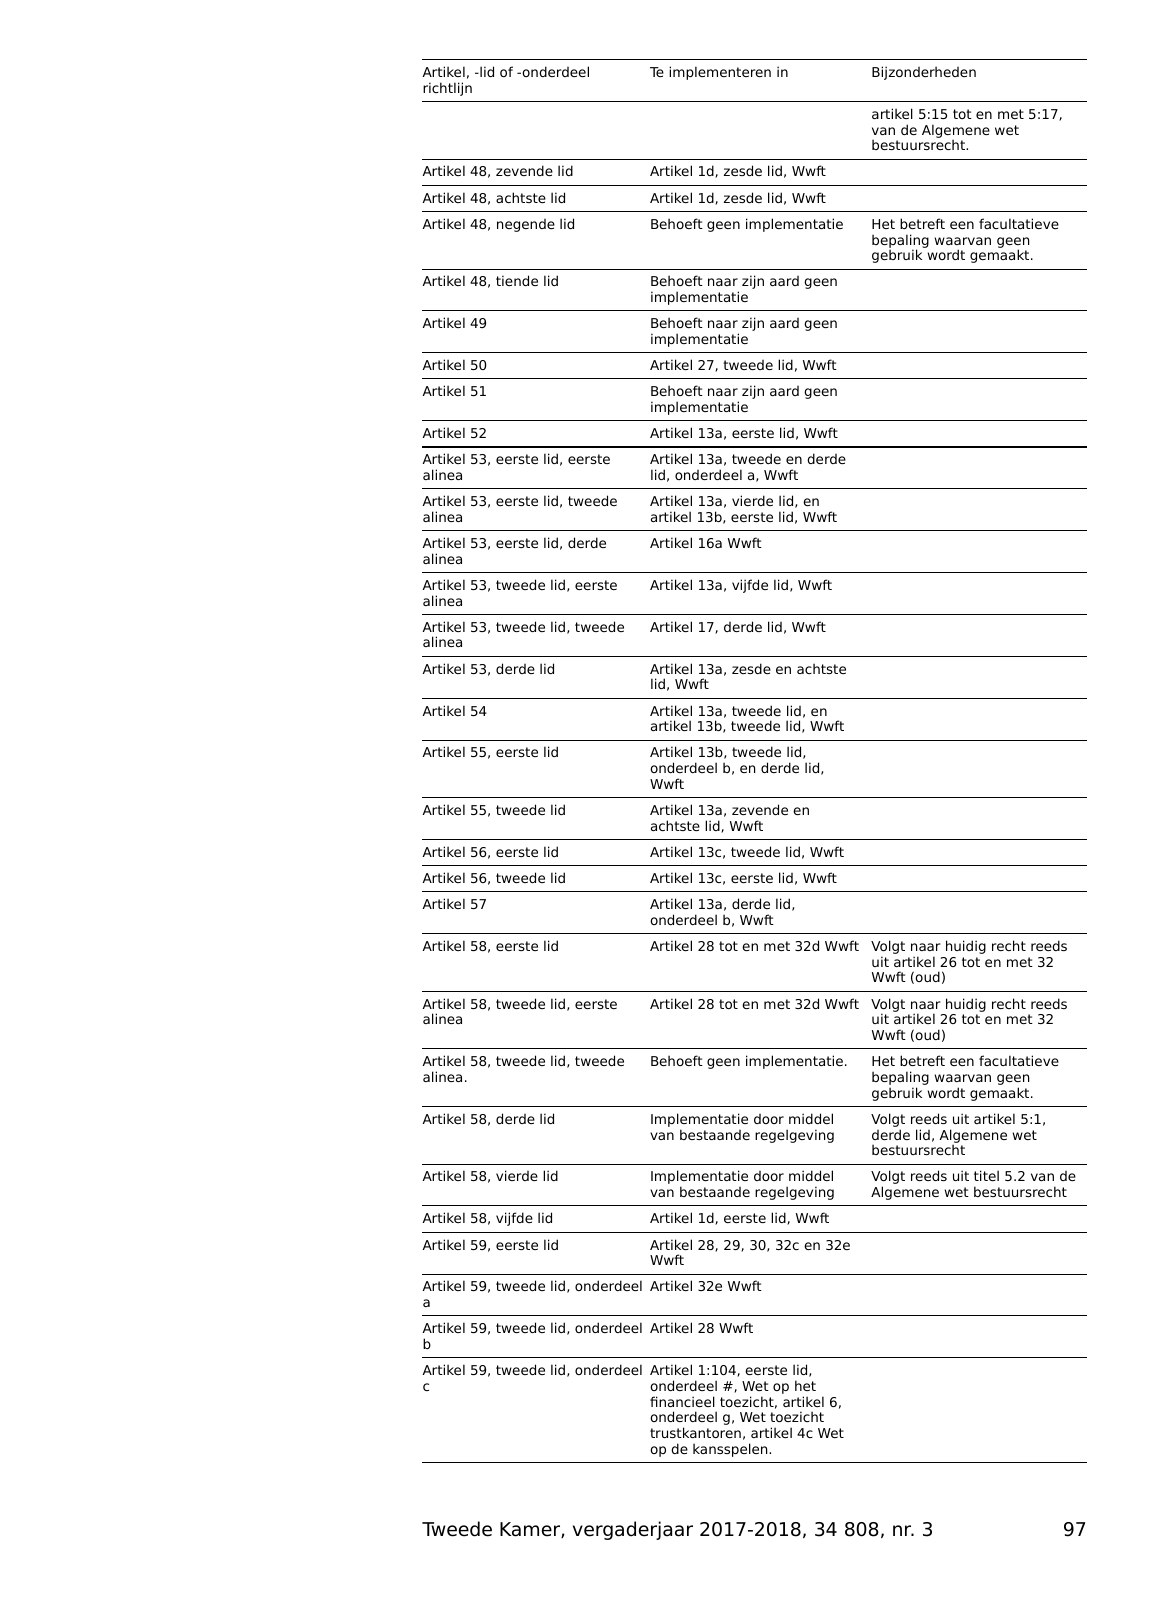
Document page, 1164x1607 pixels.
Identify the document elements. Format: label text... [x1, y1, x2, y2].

table_cell Artikel 1d, eerste lid, Wwft [644, 1206, 865, 1232]
table_cell [865, 421, 1087, 446]
table_cell Artikel 13c, tweede lid, Wwft [644, 840, 865, 865]
table_cell Artikel 56, tweede lid [422, 866, 644, 891]
table_cell Artikel 13a, zevende en achtste lid, Wwft [644, 798, 865, 839]
table_cell Behoeft geen implementatie [644, 212, 865, 268]
table_cell Artikel 52 [422, 421, 644, 446]
table_cell Artikel 58, vierde lid [422, 1165, 644, 1205]
table_cell [422, 102, 644, 158]
table_cell Artikel 58, vijfde lid [422, 1206, 644, 1232]
table_cell Behoeft naar zijn aard geen implementatie [644, 311, 865, 352]
table_cell Behoeft geen implementatie. [644, 1049, 865, 1106]
table_cell Artikel 48, negende lid [422, 212, 644, 268]
table_cell Artikel 57 [422, 892, 644, 933]
table_cell Artikel 53, derde lid [422, 657, 644, 698]
table_cell Artikel 13a, tweede lid, en artikel 13b, tweede lid, Wwft [644, 699, 865, 739]
table_cell Artikel 53, tweede lid, tweede alinea [422, 615, 644, 656]
table_header Artikel, -lid of -onderdeel richtlijn [422, 60, 644, 101]
table_cell Implementatie door middel van bestaande regelgeving [644, 1107, 865, 1163]
table_cell Het betreft een facultatieve bepaling waarvan geen gebruik wordt gemaakt. [865, 212, 1087, 268]
table_cell Artikel 27, tweede lid, Wwft [644, 353, 865, 378]
table_cell Artikel 54 [422, 699, 644, 739]
table_cell [865, 1275, 1087, 1315]
table_cell Artikel 28, 29, 30, 32c en 32e Wwft [644, 1233, 865, 1273]
table_cell Artikel 16a Wwft [644, 531, 865, 572]
table_cell [865, 699, 1087, 739]
table_cell Artikel 59, tweede lid, onderdeel b [422, 1316, 644, 1357]
table_cell [865, 160, 1087, 185]
table_cell Artikel 48, achtste lid [422, 186, 644, 211]
table_cell Artikel 53, eerste lid, tweede alinea [422, 489, 644, 530]
table_cell Het betreft een facultatieve bepaling waarvan geen gebruik wordt gemaakt. [865, 1049, 1087, 1106]
table_cell Artikel 13c, eerste lid, Wwft [644, 866, 865, 891]
table_cell Artikel 48, zevende lid [422, 160, 644, 185]
table_cell [865, 379, 1087, 420]
table_cell Artikel 58, tweede lid, eerste alinea [422, 992, 644, 1048]
table_cell [644, 102, 865, 158]
table_cell artikel 5:15 tot en met 5:17, van de Algemene wet bestuursrecht. [865, 102, 1087, 158]
table_cell [865, 448, 1087, 488]
table_cell Artikel 59, eerste lid [422, 1233, 644, 1273]
table_cell [865, 615, 1087, 656]
table_cell Artikel 13a, zesde en achtste lid, Wwft [644, 657, 865, 698]
table_cell Artikel 53, tweede lid, eerste alinea [422, 573, 644, 614]
table_cell [865, 489, 1087, 530]
table_cell Artikel 1d, zesde lid, Wwft [644, 160, 865, 185]
table_cell Artikel 50 [422, 353, 644, 378]
table_cell Volgt naar huidig recht reeds uit artikel 26 tot en met 32 Wwft (oud) [865, 992, 1087, 1048]
table_cell [865, 270, 1087, 310]
table_cell [865, 573, 1087, 614]
table_cell Volgt naar huidig recht reeds uit artikel 26 tot en met 32 Wwft (oud) [865, 934, 1087, 991]
table_cell [865, 353, 1087, 378]
table_cell Artikel 49 [422, 311, 644, 352]
table_cell Artikel 58, eerste lid [422, 934, 644, 991]
table_cell Artikel 28 Wwft [644, 1316, 865, 1357]
table_cell Artikel 59, tweede lid, onderdeel a [422, 1275, 644, 1315]
table_cell [865, 840, 1087, 865]
table_cell Artikel 13b, tweede lid, onderdeel b, en derde lid, Wwft [644, 741, 865, 797]
table_cell Artikel 53, eerste lid, derde alinea [422, 531, 644, 572]
table_cell Artikel 13a, vijfde lid, Wwft [644, 573, 865, 614]
table_cell Artikel 1d, zesde lid, Wwft [644, 186, 865, 211]
table_cell [865, 311, 1087, 352]
table_cell Artikel 55, eerste lid [422, 741, 644, 797]
table_cell Artikel 13a, derde lid, onderdeel b, Wwft [644, 892, 865, 933]
table_cell [865, 798, 1087, 839]
table_cell [865, 892, 1087, 933]
table_cell Artikel 13a, vierde lid, en artikel 13b, eerste lid, Wwft [644, 489, 865, 530]
table_cell Artikel 13a, eerste lid, Wwft [644, 421, 865, 446]
table_cell Artikel 56, eerste lid [422, 840, 644, 865]
table_cell Artikel 48, tiende lid [422, 270, 644, 310]
table_cell Artikel 1:104, eerste lid, onderdeel #, Wet op het financieel toezicht, artikel 6, onderdeel g, Wet toezicht trustkantoren, artikel 4c Wet op de kansspelen. [644, 1358, 865, 1462]
table_cell [865, 741, 1087, 797]
table_cell [865, 866, 1087, 891]
table_cell [865, 1233, 1087, 1273]
table_header Te implementeren in [644, 60, 865, 101]
table_cell [865, 186, 1087, 211]
table_cell Volgt reeds uit artikel 5:1, derde lid, Algemene wet bestuursrecht [865, 1107, 1087, 1163]
table_cell Artikel 59, tweede lid, onderdeel c [422, 1358, 644, 1462]
table_cell Artikel 51 [422, 379, 644, 420]
table_cell [865, 657, 1087, 698]
table_cell Artikel 32e Wwft [644, 1275, 865, 1315]
table_cell [865, 1316, 1087, 1357]
table_cell Implementatie door middel van bestaande regelgeving [644, 1165, 865, 1205]
table_cell Behoeft naar zijn aard geen implementatie [644, 379, 865, 420]
table_cell Artikel 55, tweede lid [422, 798, 644, 839]
table_cell Artikel 28 tot en met 32d Wwft [644, 934, 865, 991]
table_cell [865, 1206, 1087, 1232]
table_cell Volgt reeds uit titel 5.2 van de Algemene wet bestuursrecht [865, 1165, 1087, 1205]
table_header Bijzonderheden [865, 60, 1087, 101]
table_cell Artikel 53, eerste lid, eerste alinea [422, 448, 644, 488]
table_cell Artikel 58, derde lid [422, 1107, 644, 1163]
table_cell [865, 531, 1087, 572]
table_cell [865, 1358, 1087, 1462]
table_cell Artikel 28 tot en met 32d Wwft [644, 992, 865, 1048]
table_cell Artikel 17, derde lid, Wwft [644, 615, 865, 656]
table_cell Behoeft naar zijn aard geen implementatie [644, 270, 865, 310]
table_cell Artikel 13a, tweede en derde lid, onderdeel a, Wwft [644, 448, 865, 488]
table_cell Artikel 58, tweede lid, tweede alinea. [422, 1049, 644, 1106]
